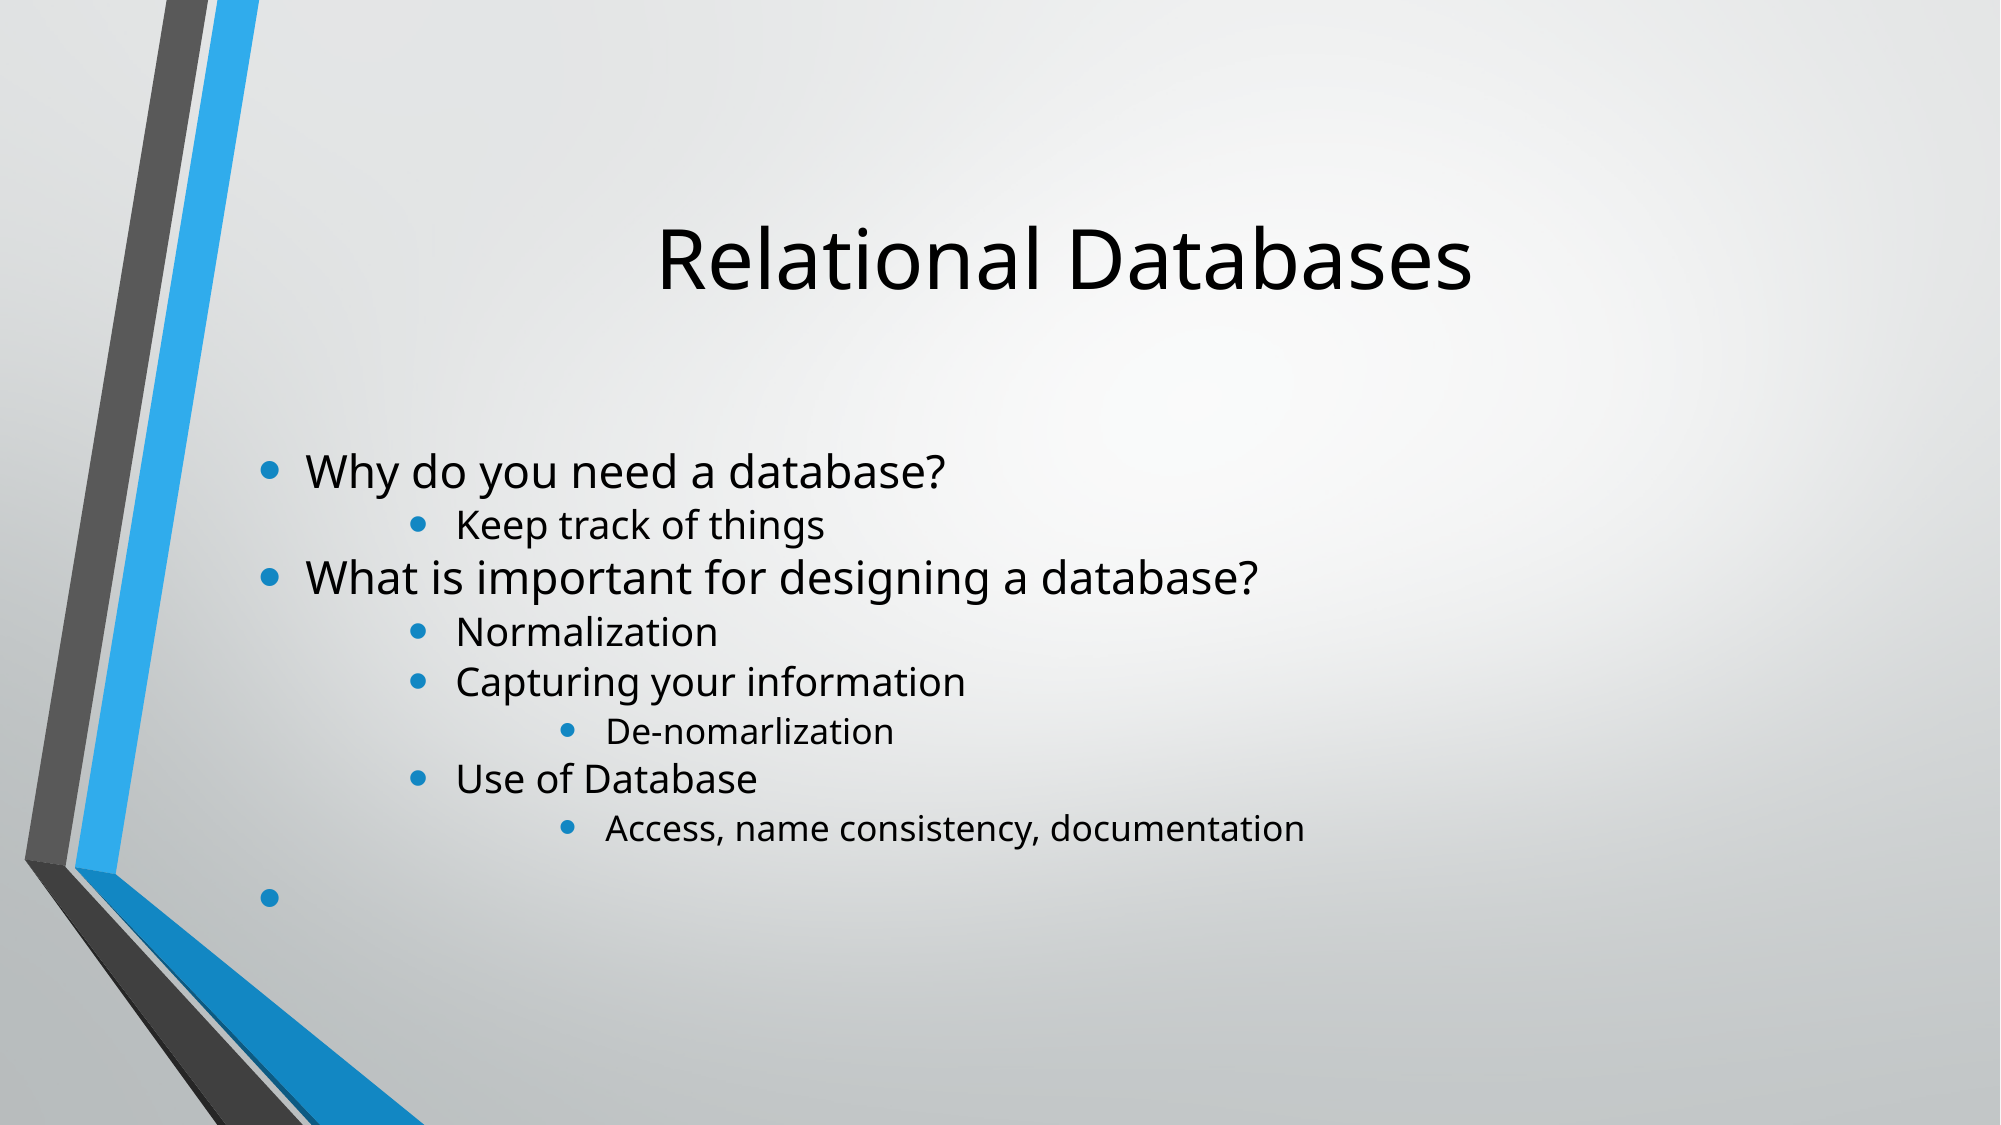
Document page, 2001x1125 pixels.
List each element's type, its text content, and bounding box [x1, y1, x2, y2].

title Relational Databases [243, 112, 1887, 400]
list Why do you need a database? Keep track of things What is important for designing a database? Normalization Capturing your information De-nomarlization Use of Database Access, name consistency, documentation [243, 437, 1887, 950]
